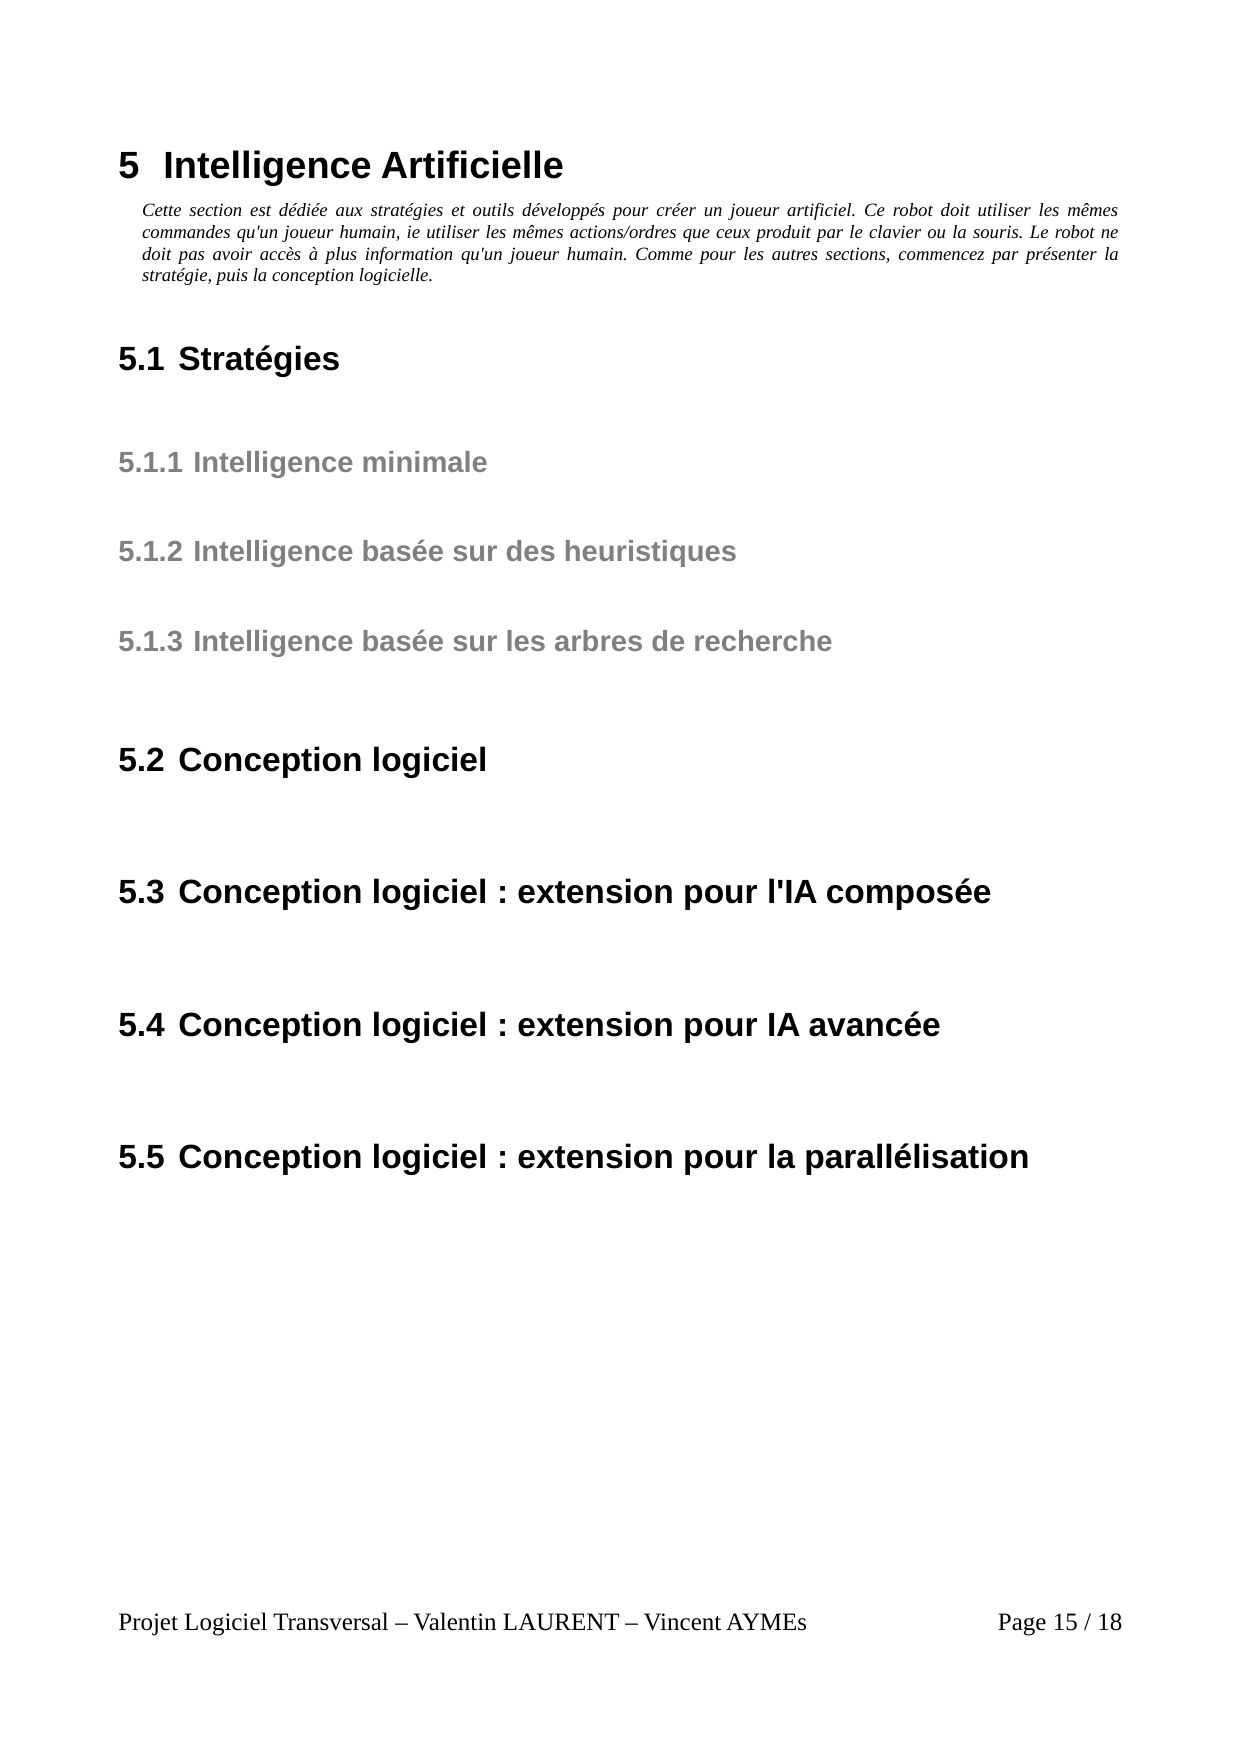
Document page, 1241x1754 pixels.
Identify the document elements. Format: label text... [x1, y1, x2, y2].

subtitle Conception logiciel : extension pour la parallélisation [118, 1137, 1122, 1176]
text Cette section est dédiée aux stratégies et outils développés pour créer un joueur artificiel. Ce robot doit utiliser les mêmes commandes qu'un joueur humain, ie utiliser les mêmes actions/ordres que ceux produit par le clavier ou la souris. Le robot ne doit pas avoir accès à plus information qu'un joueur humain. Comme pour les autres sections, commencez par présenter la stratégie, puis la conception logicielle. [142, 199, 1122, 286]
subtitle Conception logiciel : extension pour IA avancée [118, 1004, 1122, 1043]
subtitle Intelligence minimale [118, 445, 1122, 478]
subtitle Conception logiciel : extension pour l'IA composée [118, 872, 1122, 911]
subtitle Intelligence Artificielle [118, 143, 1122, 187]
subtitle Intelligence basée sur des heuristiques [118, 534, 1122, 568]
subtitle Conception logiciel [118, 740, 1122, 778]
subtitle Intelligence basée sur les arbres de recherche [118, 624, 1122, 657]
subtitle Stratégies [118, 339, 1122, 378]
